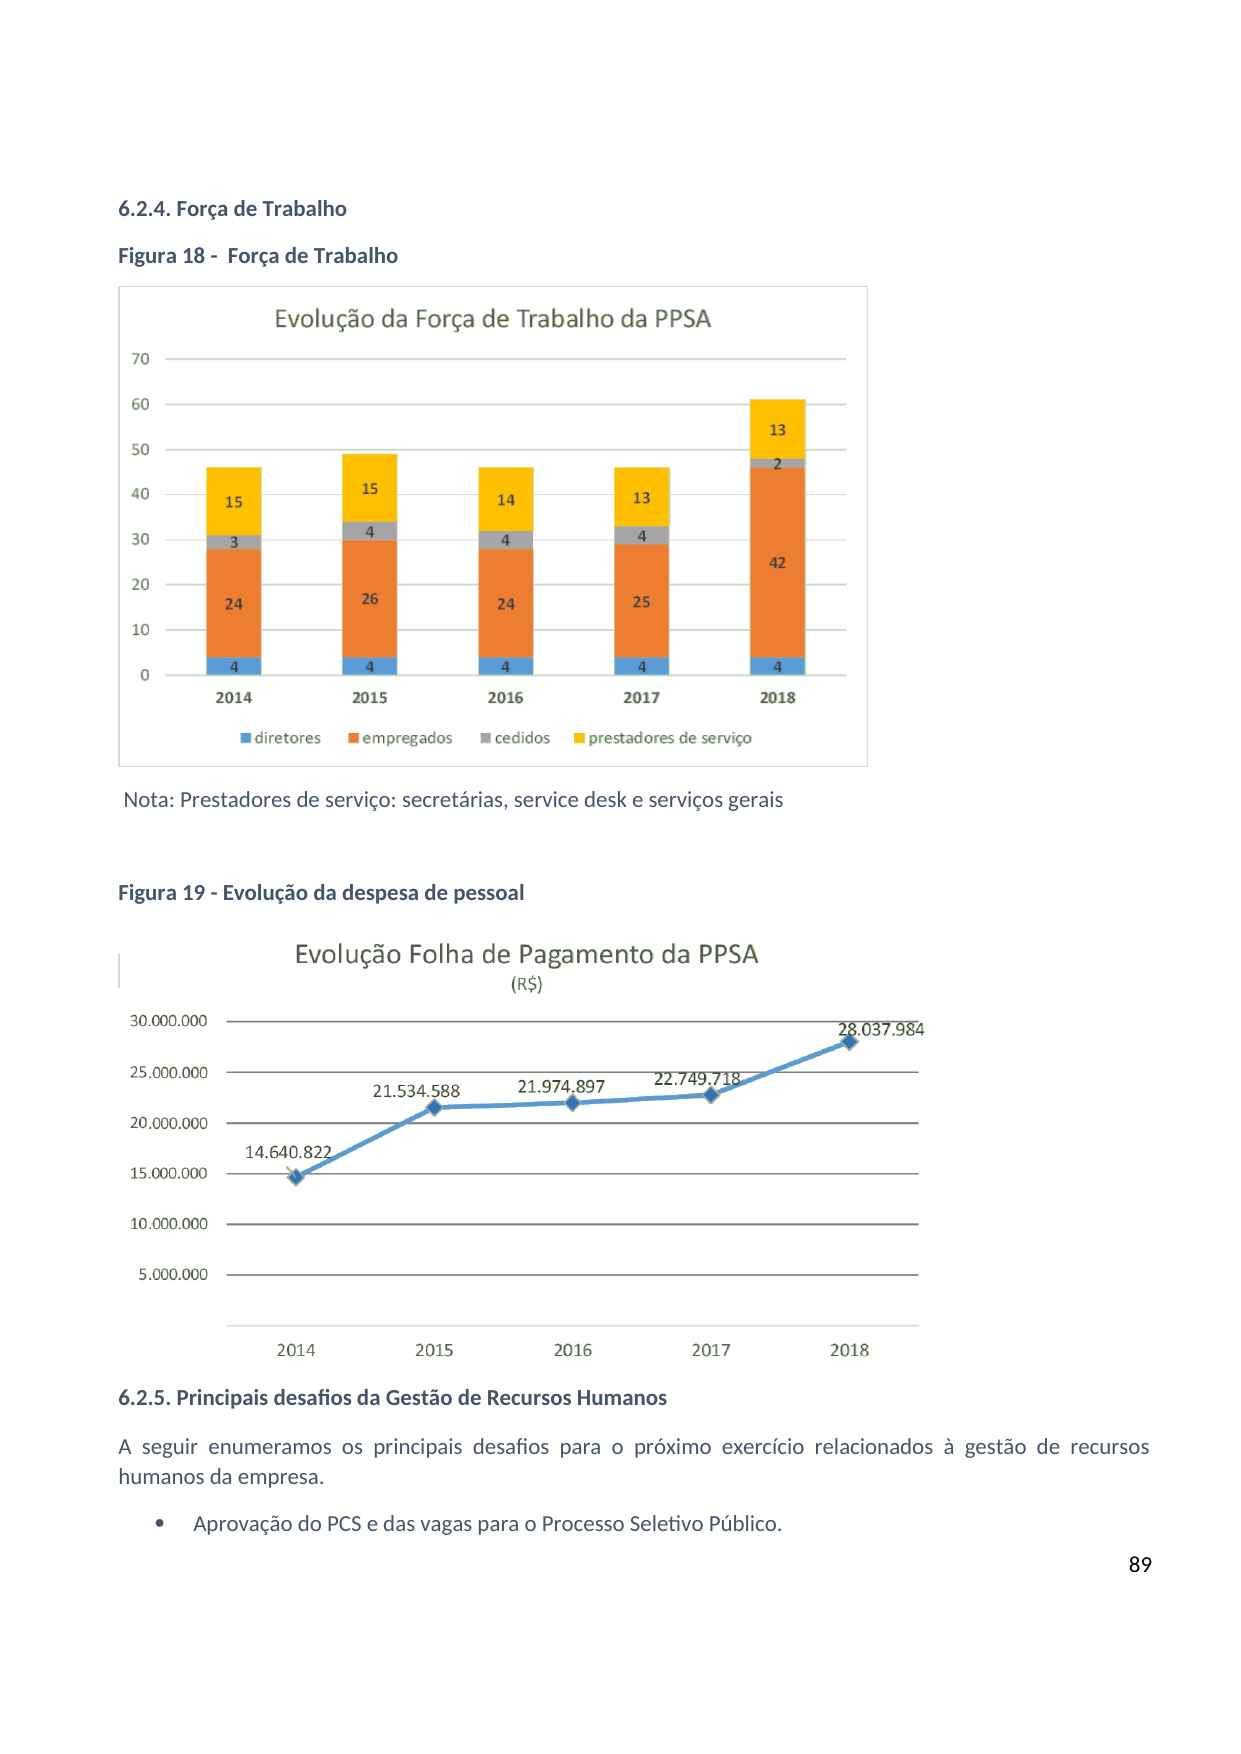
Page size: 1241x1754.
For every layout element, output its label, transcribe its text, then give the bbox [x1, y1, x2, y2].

text 6.2.5. Principais desafios da Gestão de Recursos Humanos [118, 1383, 1152, 1412]
list Aprovação do PCS e das vagas para o Processo Seletivo Público. [156, 1509, 1152, 1537]
text 6.2.4. Força de Trabalho [118, 194, 1152, 222]
text A seguir enumeramos os principais desafios para o próximo exercício relacionados à gestão de recursos humanos da empresa. [118, 1432, 1152, 1490]
text Nota: Prestadores de serviço: secretárias, service desk e serviços gerais [118, 785, 1152, 813]
text Figura 19 - Evolução da despesa de pessoal [118, 878, 1152, 906]
text Figura 18 - Força de Trabalho [118, 241, 1152, 269]
